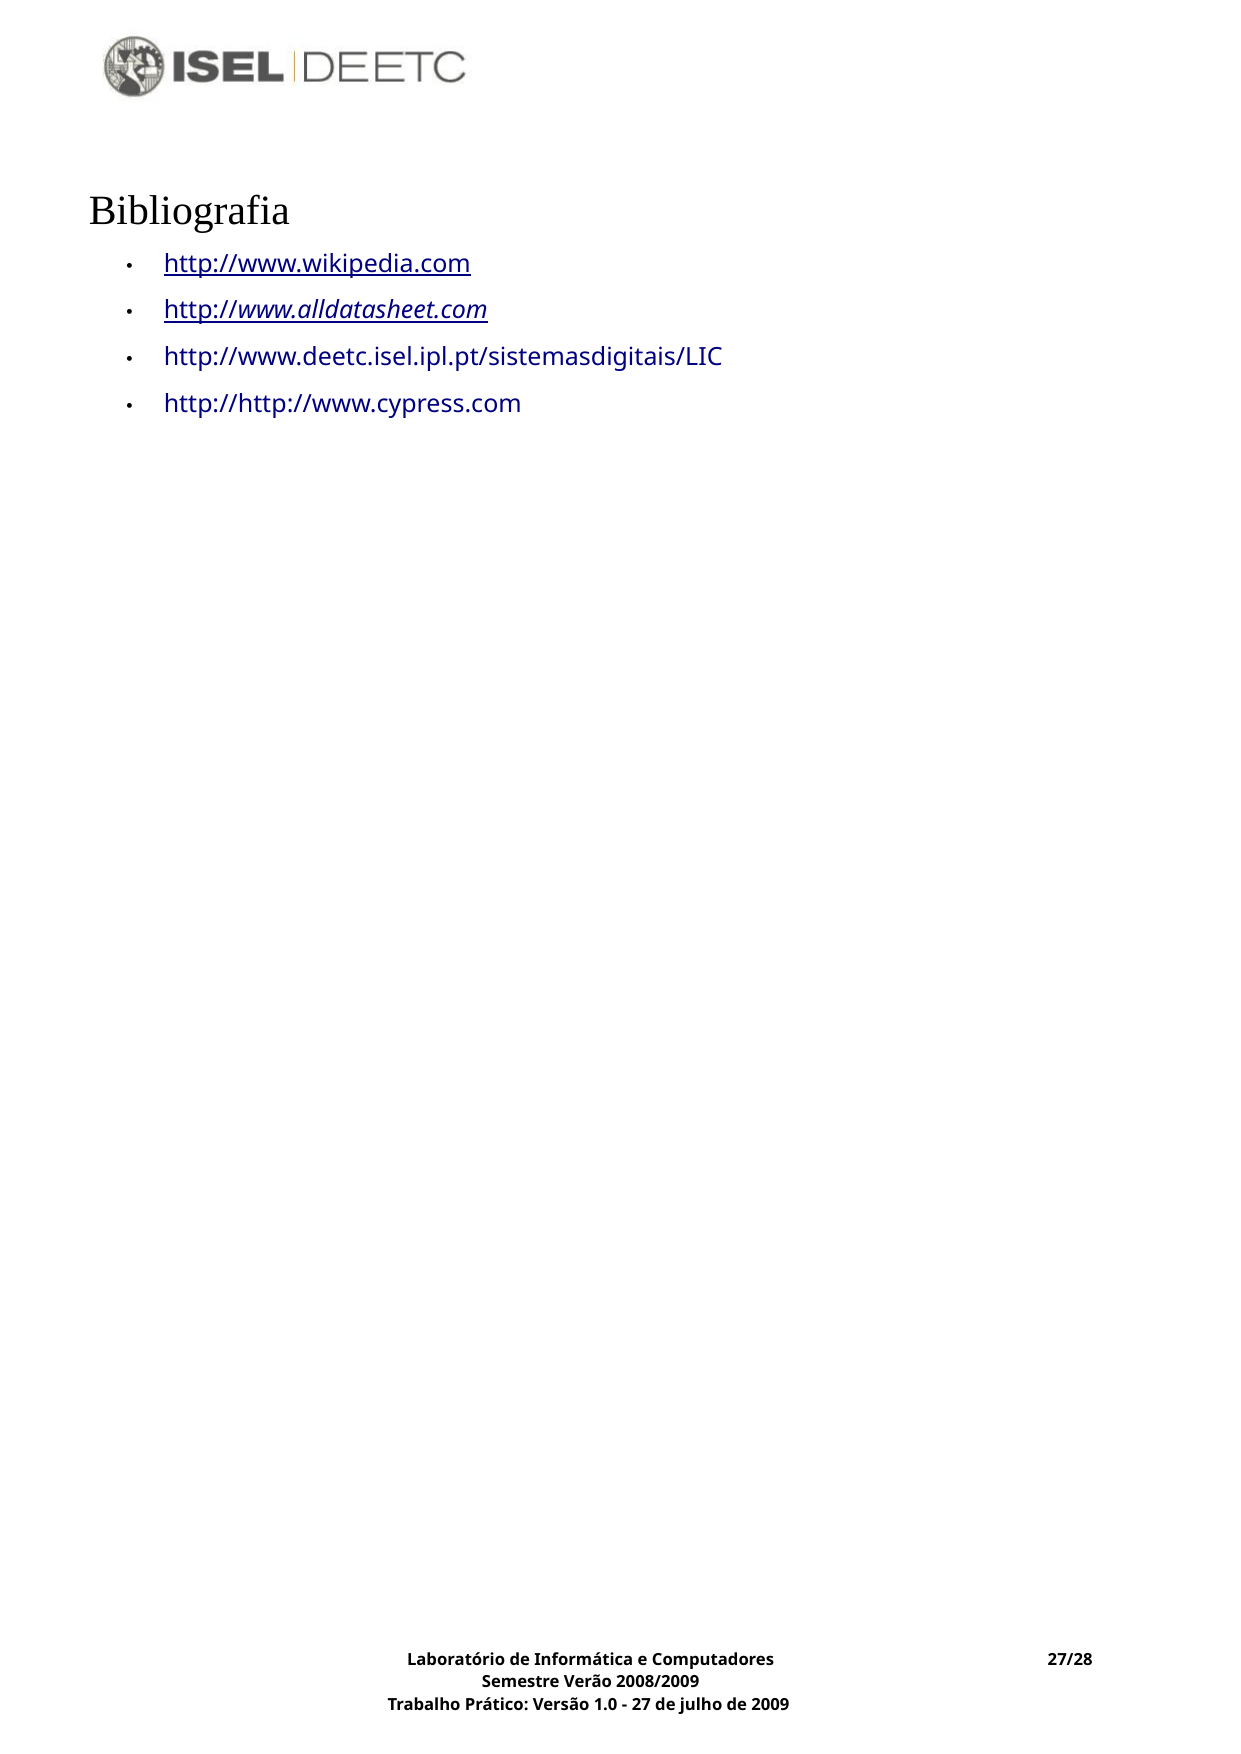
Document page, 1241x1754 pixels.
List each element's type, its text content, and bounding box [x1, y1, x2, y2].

list http://www.alldatasheet.com [126, 292, 1152, 326]
picture [94, 21, 496, 122]
subtitle Bibliografia [88, 185, 1152, 233]
list http://http://www.cypress.com [126, 385, 1152, 419]
list http://www.wikipedia.com [126, 246, 1152, 279]
list http://www.deetc.isel.ipl.pt/sistemasdigitais/LIC [126, 339, 1152, 373]
